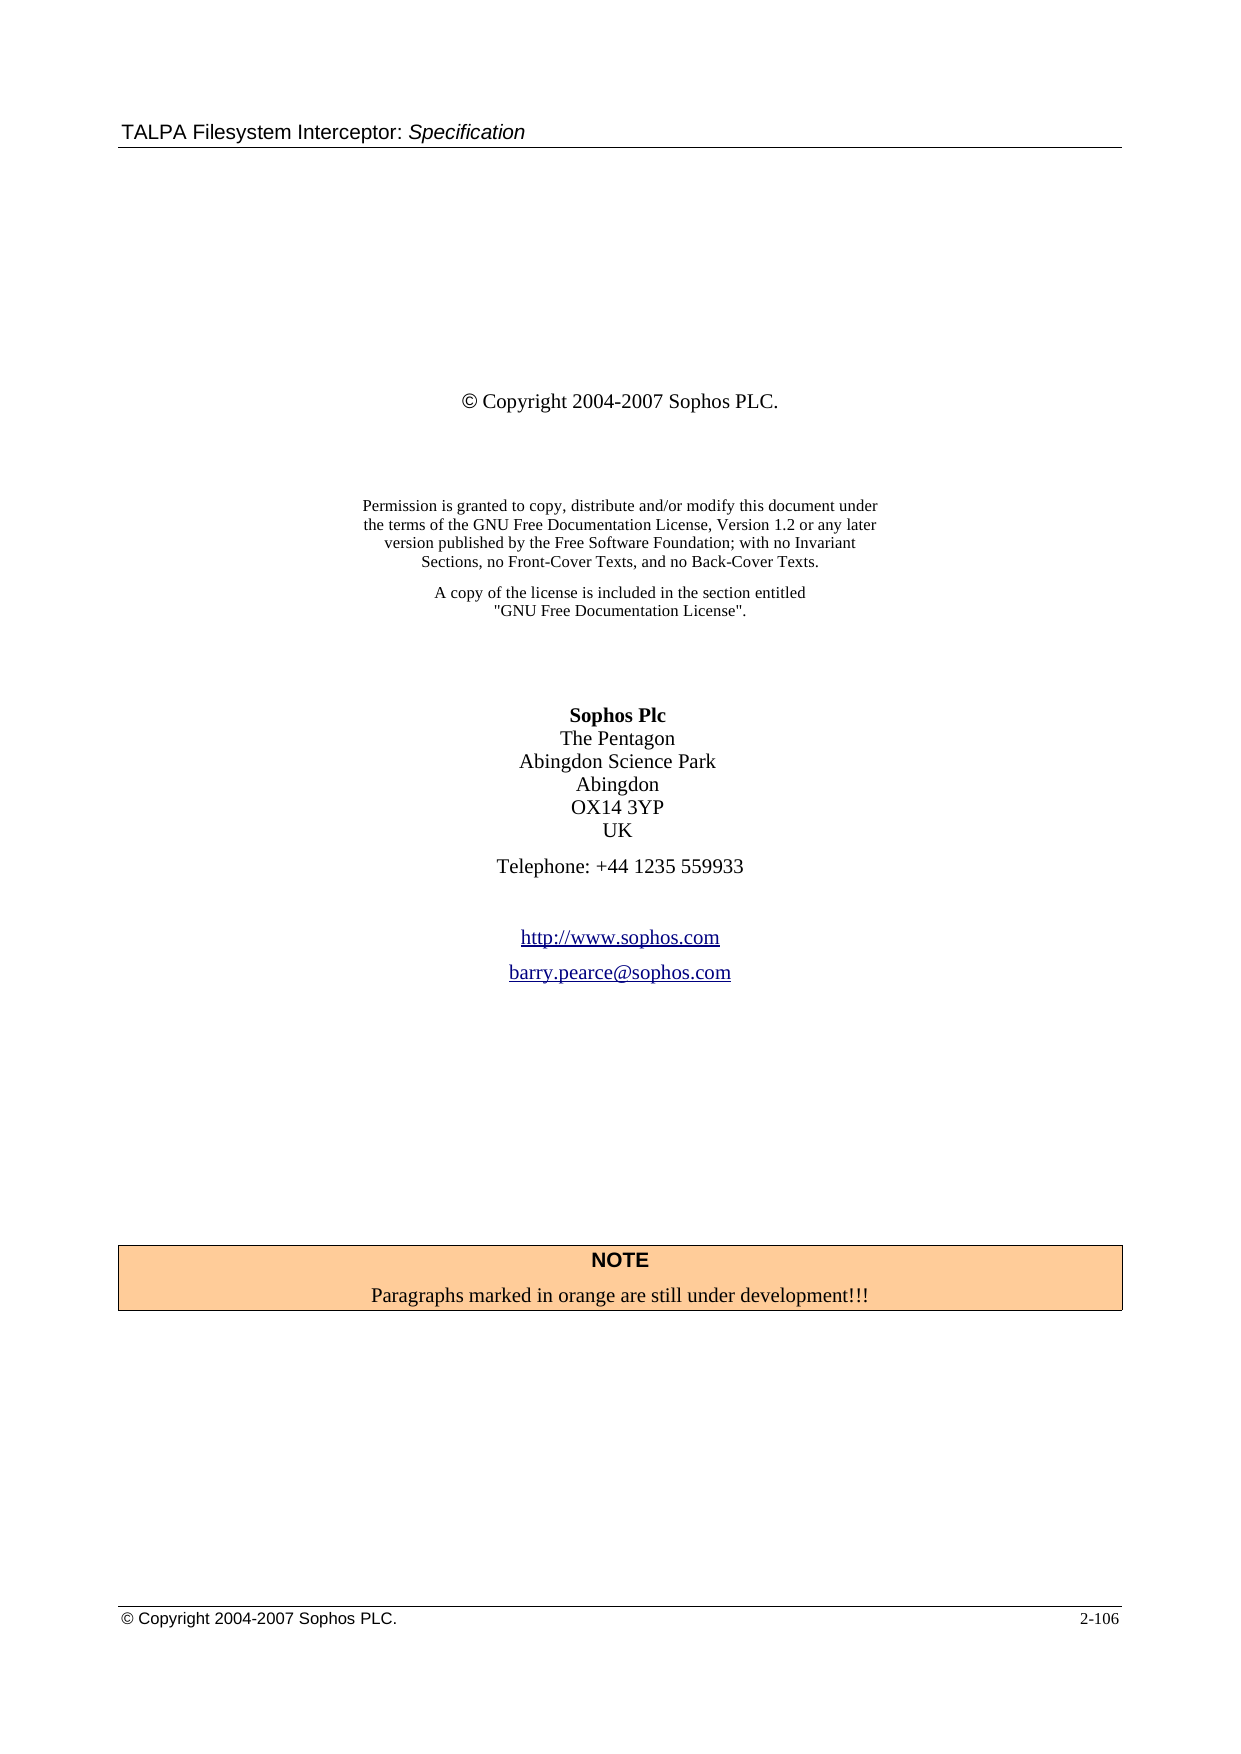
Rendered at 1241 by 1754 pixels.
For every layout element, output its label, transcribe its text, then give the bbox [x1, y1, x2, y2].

text A copy of the license is included in the section entitled "GNU Free Documentation License". [355, 583, 885, 620]
text NOTE [119, 1246, 1122, 1272]
text © Copyright 2004-2007 Sophos PLC. [118, 390, 1122, 413]
text Permission is granted to copy, distribute and/or modify this document under the terms of the GNU Free Documentation License, Version 1.2 or any later version published by the Free Software Foundation; with no Invariant Sections, no Front-Cover Texts, and no Back-Cover Texts. [355, 497, 885, 571]
text barry.pearce@sophos.com [118, 961, 1122, 984]
text Sophos Plc The Pentagon Abingdon Science Park Abingdon OX14 3YP UK [118, 704, 1122, 842]
text Paragraphs marked in orange are still under development!!! [119, 1281, 1122, 1310]
text Telephone: +44 1235 559933 [118, 854, 1122, 878]
text http://www.sophos.com [118, 926, 1122, 949]
